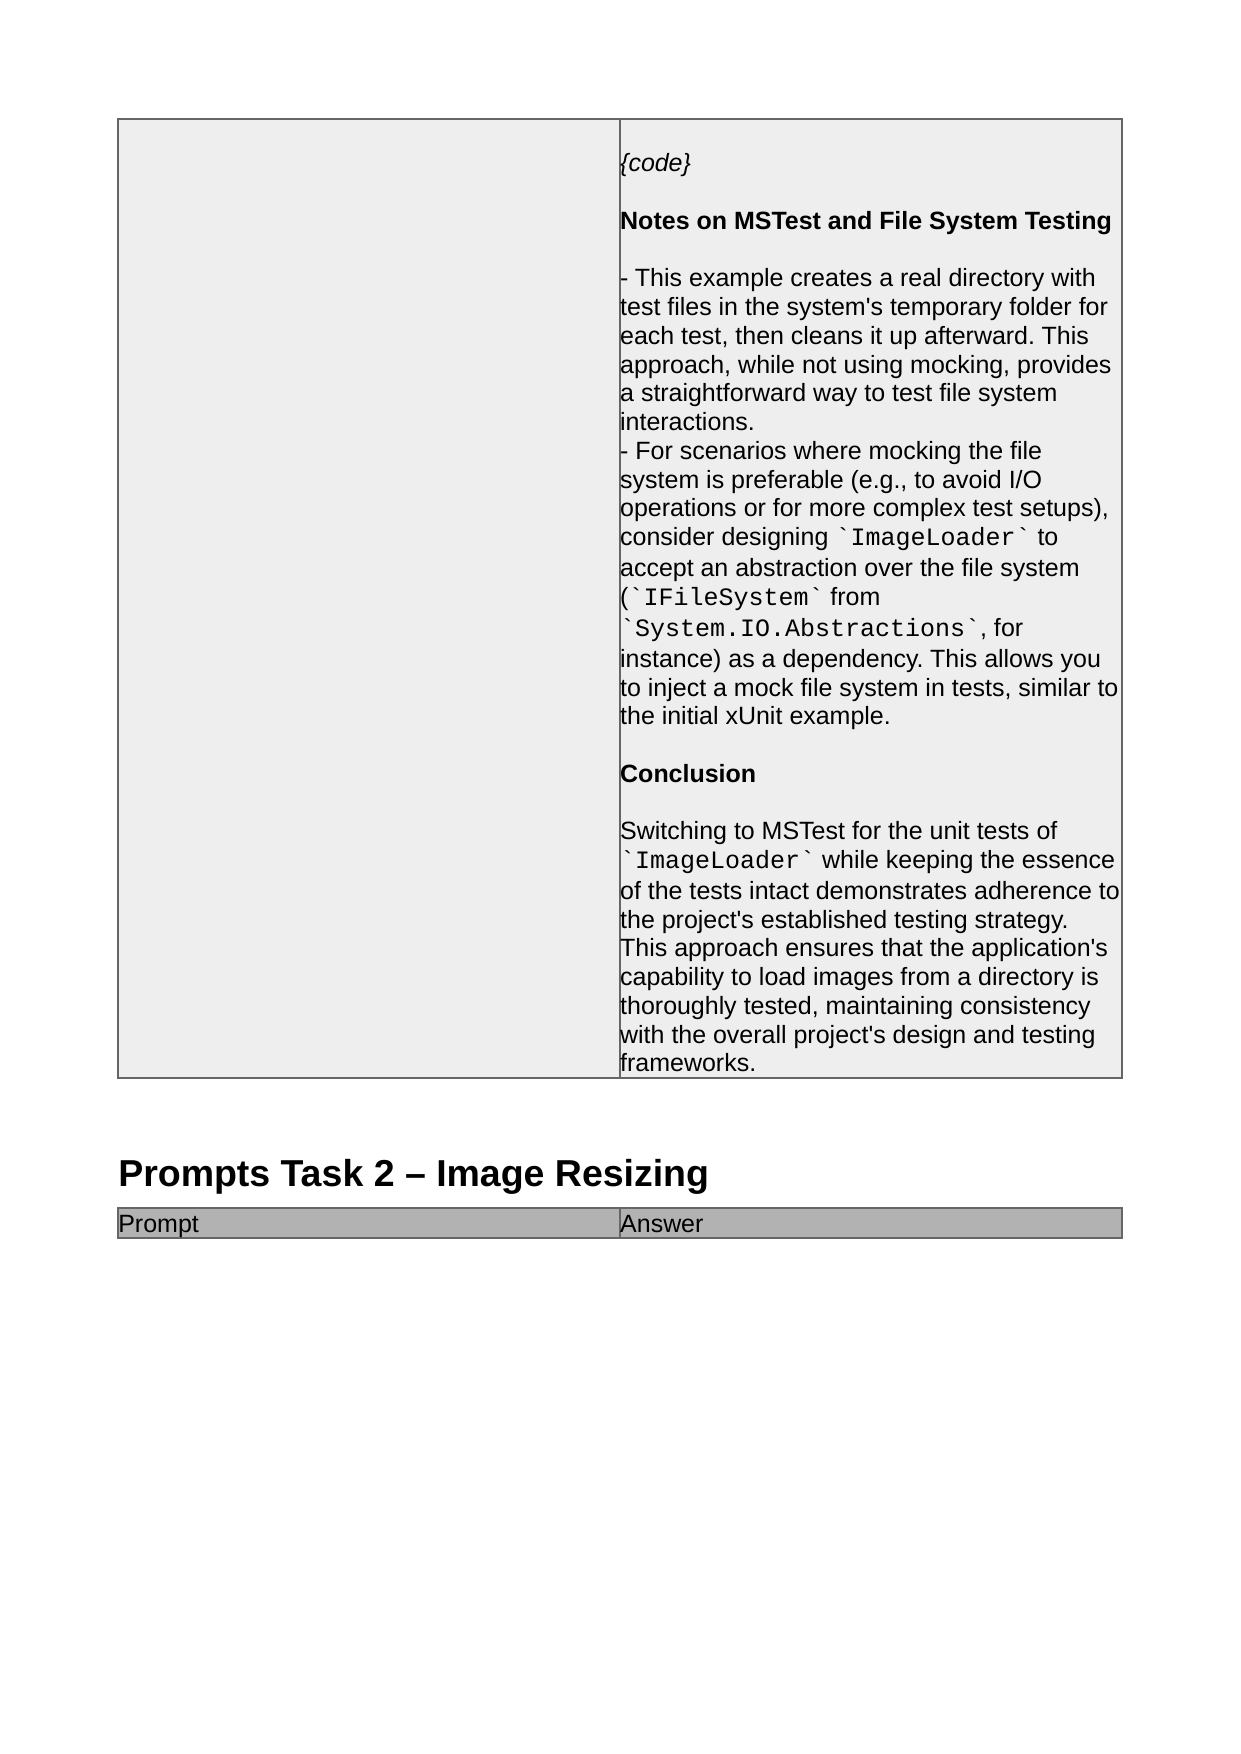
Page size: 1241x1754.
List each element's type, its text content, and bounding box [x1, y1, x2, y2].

table_cell {code} Notes on MSTest and File System Testing - This example creates a real directory with test files in the system's temporary folder for each test, then cleans it up afterward. This approach, while not using mocking, provides a straightforward way to test file system interactions. - For scenarios where mocking the file system is preferable (e.g., to avoid I/O operations or for more complex test setups), consider designing `ImageLoader` to accept an abstraction over the file system (`IFileSystem` from `System.IO.Abstractions`, for instance) as a dependency. This allows you to inject a mock file system in tests, similar to the initial xUnit example. Conclusion Switching to MSTest for the unit tests of `ImageLoader` while keeping the essence of the tests intact demonstrates adherence to the project's established testing strategy. This approach ensures that the application's capability to load images from a directory is thoroughly tested, maintaining consistency with the overall project's design and testing frameworks. [621, 120, 1121, 1077]
subtitle Prompts Task 2 – Image Resizing [118, 1151, 1122, 1194]
table_header Prompt [119, 1209, 619, 1237]
table_header Answer [621, 1209, 1121, 1237]
table_cell [119, 120, 619, 1077]
